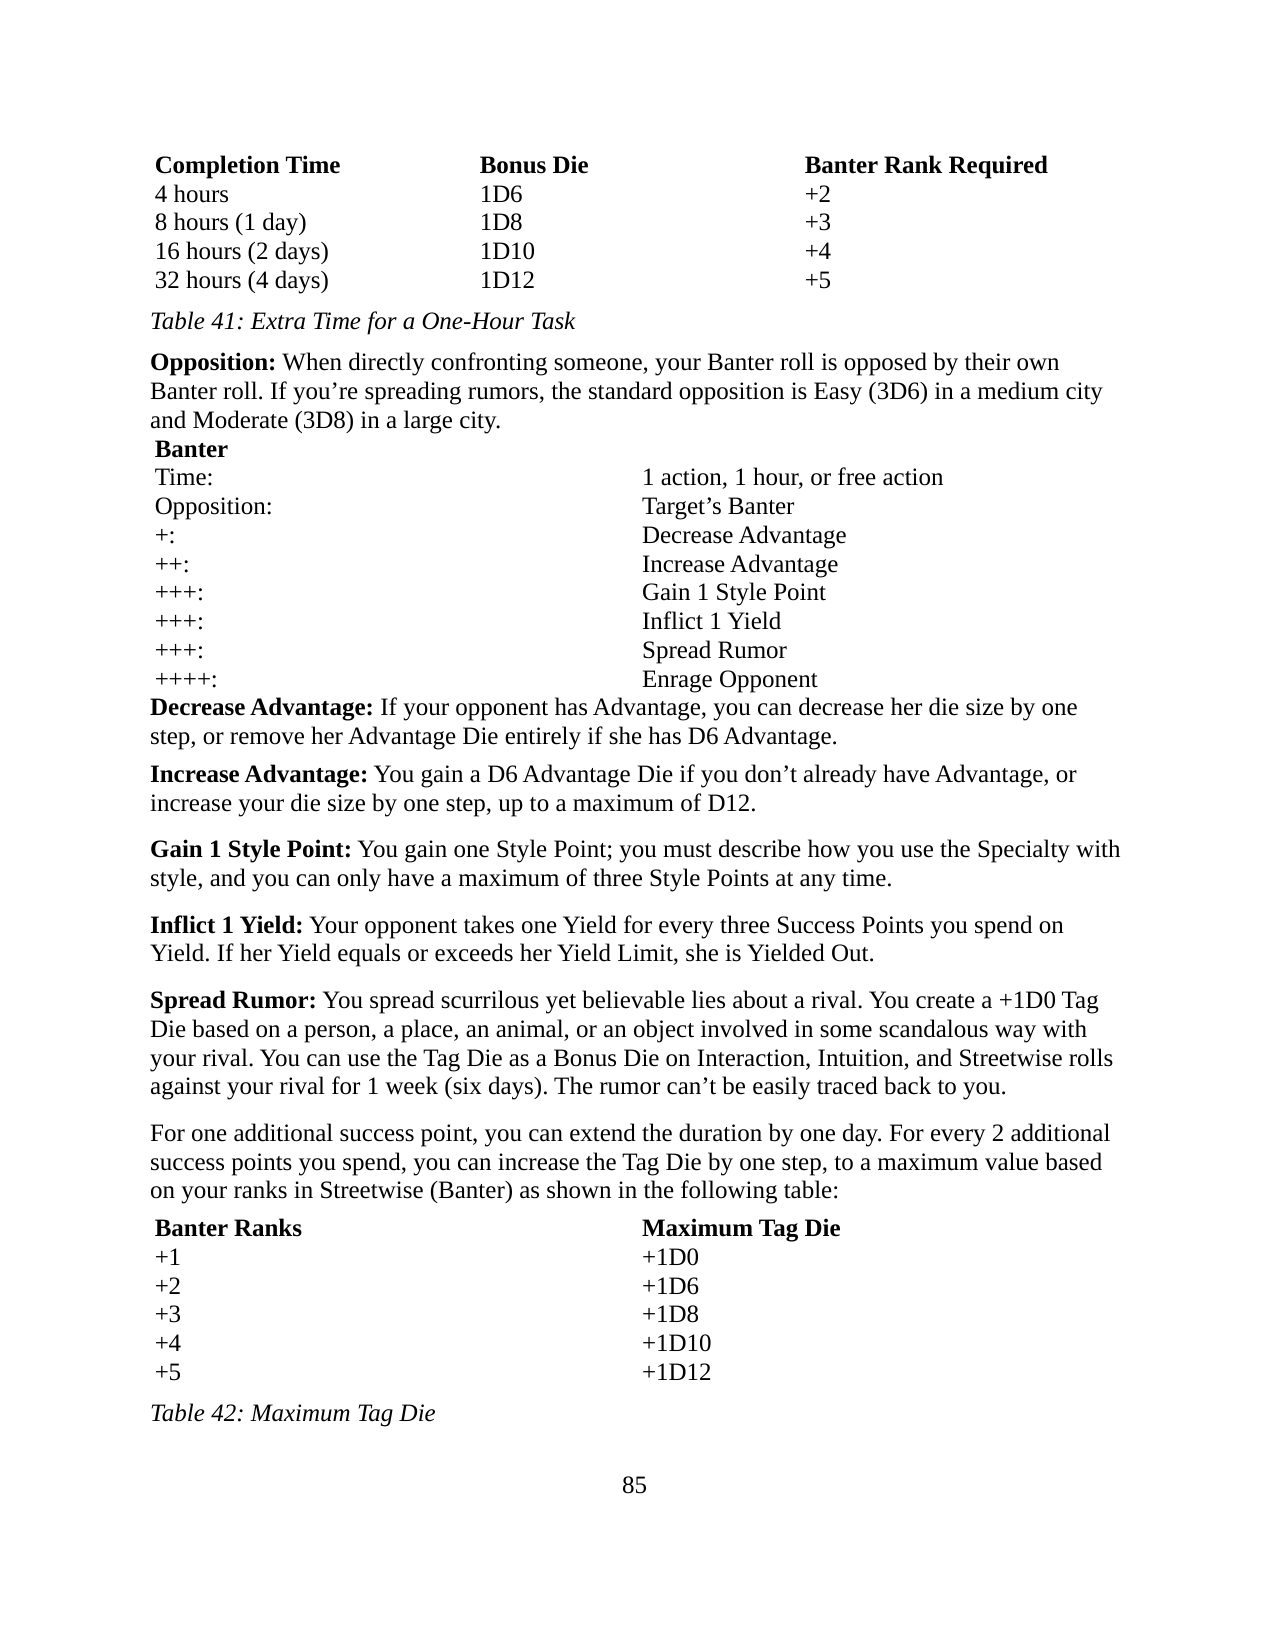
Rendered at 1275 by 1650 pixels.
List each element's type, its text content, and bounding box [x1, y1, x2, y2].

text Table 41: Extra Time for a One-Hour Task [150, 306, 1125, 335]
table_cell ++: [150, 549, 637, 577]
table_cell +4 [150, 1328, 637, 1357]
table_cell +4 [800, 236, 1125, 265]
table_cell +1D0 [638, 1242, 1125, 1271]
table_cell Decrease Advantage [638, 520, 1125, 549]
table_cell Gain 1 Style Point [638, 578, 1125, 606]
table_header Banter Rank Required [800, 150, 1125, 179]
table_cell +5 [150, 1357, 637, 1386]
table_cell 1D10 [475, 236, 800, 265]
table_cell ++++: [150, 664, 637, 692]
table_cell Increase Advantage [638, 549, 1125, 577]
table_cell 1D8 [475, 208, 800, 236]
text Increase Advantage: You gain a D6 Advantage Die if you don’t already have Advantage, or increase your die size by one step, up to a maximum of D12. [150, 759, 1125, 816]
table_cell +3 [800, 208, 1125, 236]
table_cell Spread Rumor [638, 635, 1125, 664]
table_cell +1D10 [638, 1328, 1125, 1357]
table_cell +2 [150, 1271, 637, 1299]
table_header Banter Ranks [150, 1213, 637, 1242]
table_header Bonus Die [475, 150, 800, 179]
table_cell Target’s Banter [638, 491, 1125, 520]
table_header Banter [150, 434, 637, 462]
table_cell +5 [800, 265, 1125, 294]
table_cell 1 action, 1 hour, or free action [638, 463, 1125, 491]
text For one additional success point, you can extend the duration by one day. For every 2 additional success points you spend, you can increase the Tag Die by one step, to a maximum value based on your ranks in Streetwise (Banter) as shown in the following table: [150, 1118, 1125, 1204]
table_cell 32 hours (4 days) [150, 265, 475, 294]
text Inflict 1 Yield: Your opponent takes one Yield for every three Success Points you spend on Yield. If her Yield equals or exceeds her Yield Limit, she is Yielded Out. [150, 910, 1125, 967]
table_header Completion Time [150, 150, 475, 179]
text Spread Rumor: You spread scurrilous yet believable lies about a rival. You create a +1D0 Tag Die based on a person, a place, an animal, or an object involved in some scandalous way with your rival. You can use the Tag Die as a Bonus Die on Interaction, Intuition, and Streetwise rolls against your rival for 1 week (six days). The rumor can’t be easily traced back to you. [150, 985, 1125, 1100]
table_cell 1D6 [475, 179, 800, 207]
table_cell +1D12 [638, 1357, 1125, 1386]
text Decrease Advantage: If your opponent has Advantage, you can decrease her die size by one step, or remove her Advantage Die entirely if she has D6 Advantage. [150, 692, 1125, 750]
table_cell +3 [150, 1300, 637, 1328]
table_cell Enrage Opponent [638, 664, 1125, 692]
table_cell 1D12 [475, 265, 800, 294]
table_cell +2 [800, 179, 1125, 207]
table_cell +++: [150, 606, 637, 635]
table_cell 4 hours [150, 179, 475, 207]
table_cell +: [150, 520, 637, 549]
table_cell Time: [150, 463, 637, 491]
table_cell Opposition: [150, 491, 637, 520]
table_cell +1D6 [638, 1271, 1125, 1299]
table_header [638, 434, 1125, 462]
table_cell +++: [150, 635, 637, 664]
text Gain 1 Style Point: You gain one Style Point; you must describe how you use the Specialty with style, and you can only have a maximum of three Style Points at any time. [150, 834, 1125, 892]
text Table 42: Maximum Tag Die [150, 1398, 1125, 1427]
table_cell +++: [150, 578, 637, 606]
table_cell +1D8 [638, 1300, 1125, 1328]
table_header Maximum Tag Die [638, 1213, 1125, 1242]
table_cell +1 [150, 1242, 637, 1271]
table_cell 16 hours (2 days) [150, 236, 475, 265]
table_cell 8 hours (1 day) [150, 208, 475, 236]
table_cell Inflict 1 Yield [638, 606, 1125, 635]
text Opposition: When directly confronting someone, your Banter roll is opposed by their own Banter roll. If you’re spreading rumors, the standard opposition is Easy (3D6) in a medium city and Moderate (3D8) in a large city. [150, 347, 1125, 434]
